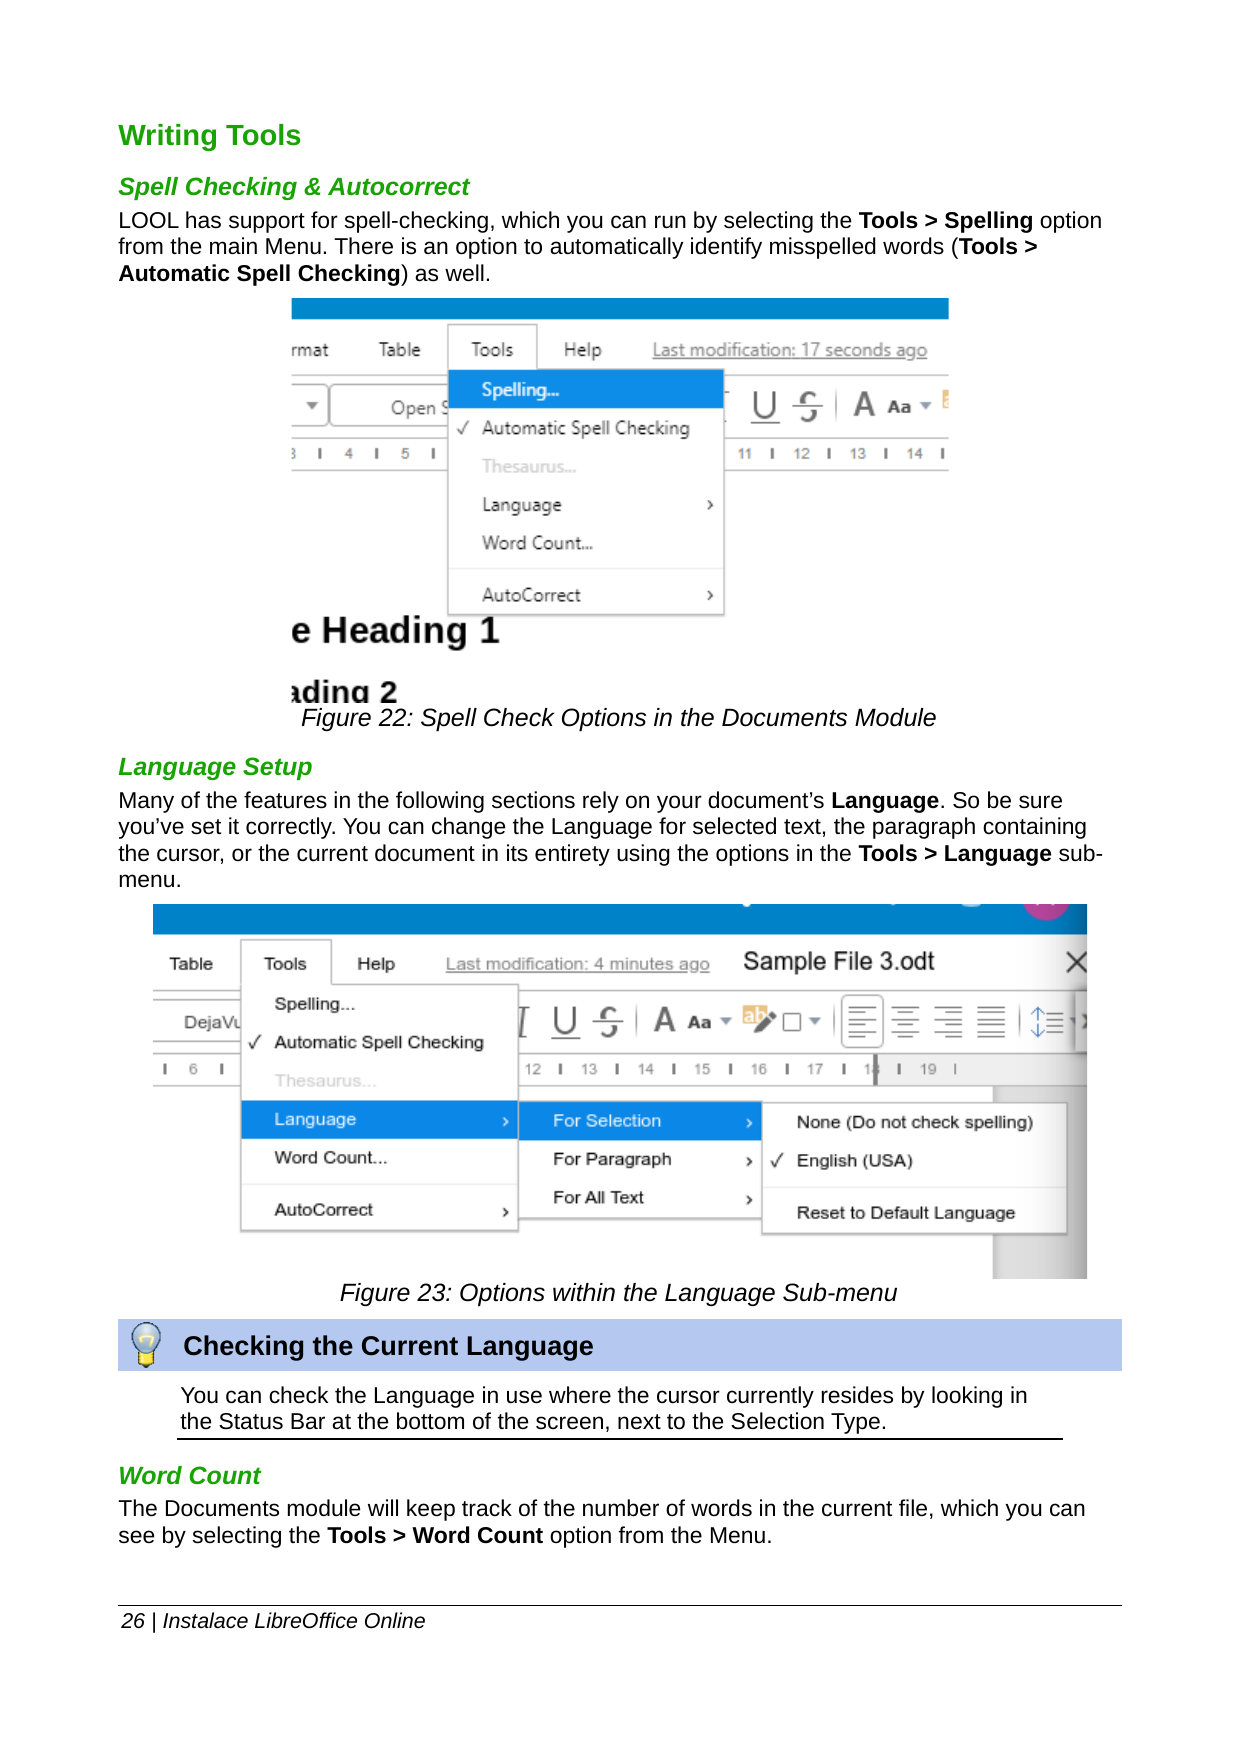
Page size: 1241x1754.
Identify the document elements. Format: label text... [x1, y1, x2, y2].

subtitle Language Setup [118, 752, 1122, 781]
subtitle Writing Tools [118, 118, 1122, 152]
text Many of the features in the following sections rely on your document’s Language. So be sure you’ve set it correctly. You can change the Language for selected text, the paragraph containing the cursor, or the current document in its entirety using the options in the Tools > Language sub-menu. [118, 787, 1122, 892]
text You can check the Language in use where the cursor currently resides by looking in the Status Bar at the bottom of the screen, next to the Selection Type. [177, 1379, 1063, 1438]
text Figure 22: Spell Check Options in the Documents Module [285, 298, 955, 731]
picture [119, 1320, 170, 1371]
subtitle Spell Checking & Autocorrect [118, 172, 1122, 201]
subtitle Checking the Current Language [118, 1319, 1122, 1371]
subtitle Word Count [118, 1461, 1122, 1489]
picture [153, 904, 1088, 1279]
text Figure 23: Options within the Language Sub-menu [144, 1279, 1097, 1307]
text LOOL has support for spell-checking, which you can run by selecting the Tools > Spelling option from the main Menu. There is an option to automatically identify misspelled words (Tools > Automatic Spell Checking) as well. [118, 207, 1122, 286]
picture [291, 320, 949, 703]
text The Documents module will keep track of the number of words in the current file, which you can see by selecting the Tools > Word Count option from the Menu. [118, 1495, 1122, 1548]
